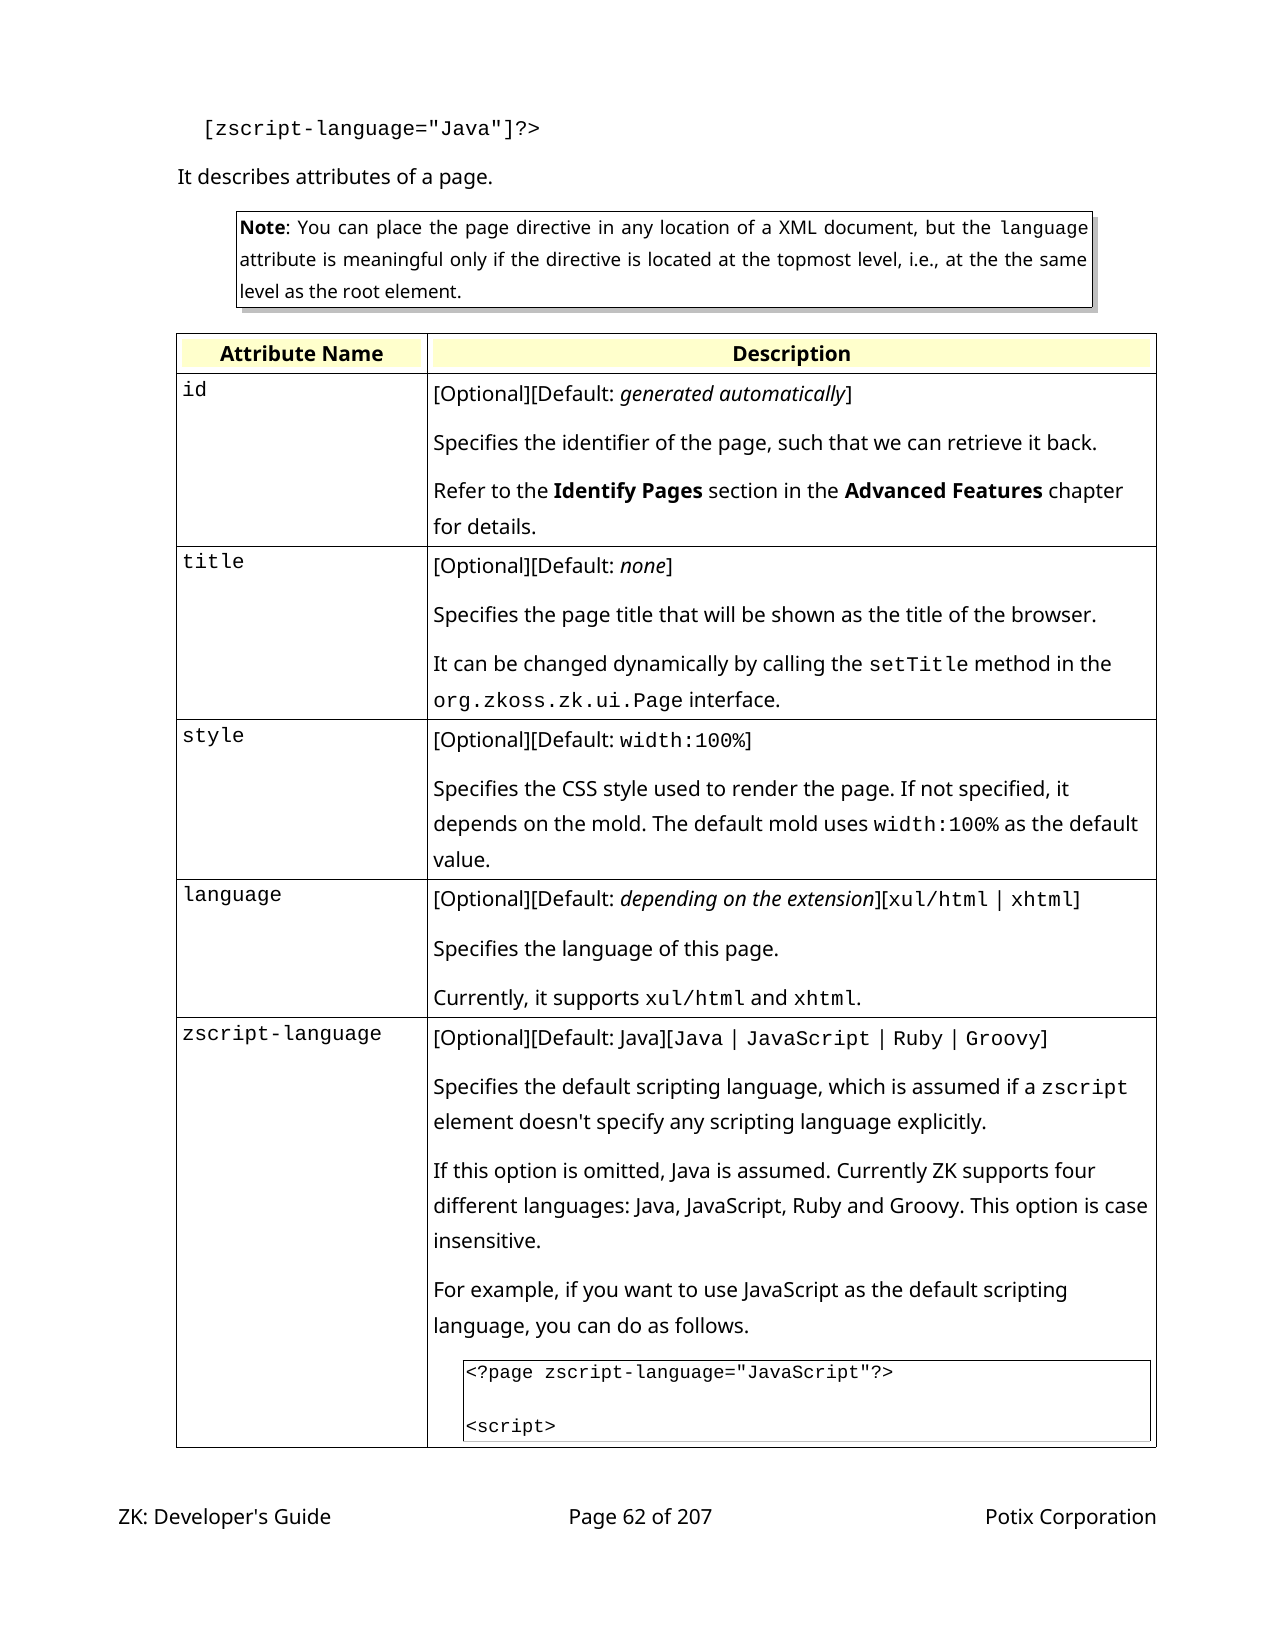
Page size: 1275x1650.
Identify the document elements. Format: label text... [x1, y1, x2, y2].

text It describes attributes of a page. [177, 162, 1157, 191]
table_header Description [428, 334, 1156, 373]
table_cell title [177, 547, 427, 719]
text Note: You can place the page directive in any location of a XML document, but the language attribute is meaningful only if the directive is located at the topmost level, i.e., at the the same level as the root element. [237, 212, 1092, 307]
table_cell [Optional][Default: generated automatically] Specifies the identifier of the page, such that we can retrieve it back. Refer to the Identify Pages section in the Advanced Features chapter for details. [428, 374, 1156, 546]
text [zscript-language="Java"]?> [177, 118, 1157, 142]
table_cell [Optional][Default: depending on the extension][xul/html | xhtml] Specifies the language of this page. Currently, it supports xul/html and xhtml. [428, 880, 1156, 1017]
table_cell language [177, 880, 427, 1017]
table_cell [Optional][Default: width:100%] Specifies the CSS style used to render the page. If not specified, it depends on the mold. The default mold uses width:100% as the default value. [428, 720, 1156, 879]
table_cell id [177, 374, 427, 546]
table_cell [Optional][Default: none] Specifies the page title that will be shown as the title of the browser. It can be changed dynamically by calling the setTitle method in the org.zkoss.zk.ui.Page interface. [428, 547, 1156, 719]
table_cell style [177, 720, 427, 879]
table_header Attribute Name [177, 334, 427, 373]
table_cell [Optional][Default: Java][Java | JavaScript | Ruby | Groovy] Specifies the default scripting language, which is assumed if a zscript element doesn't specify any scripting language explicitly. If this option is omitted, Java is assumed. Currently ZK supports four different languages: Java, JavaScript, Ruby and Groovy. This option is case insensitive. For example, if you want to use JavaScript as the default scripting language, you can do as follows. <?page zscript-language="JavaScript"?> <script> [428, 1018, 1156, 1447]
table_cell zscript-language [177, 1018, 427, 1447]
